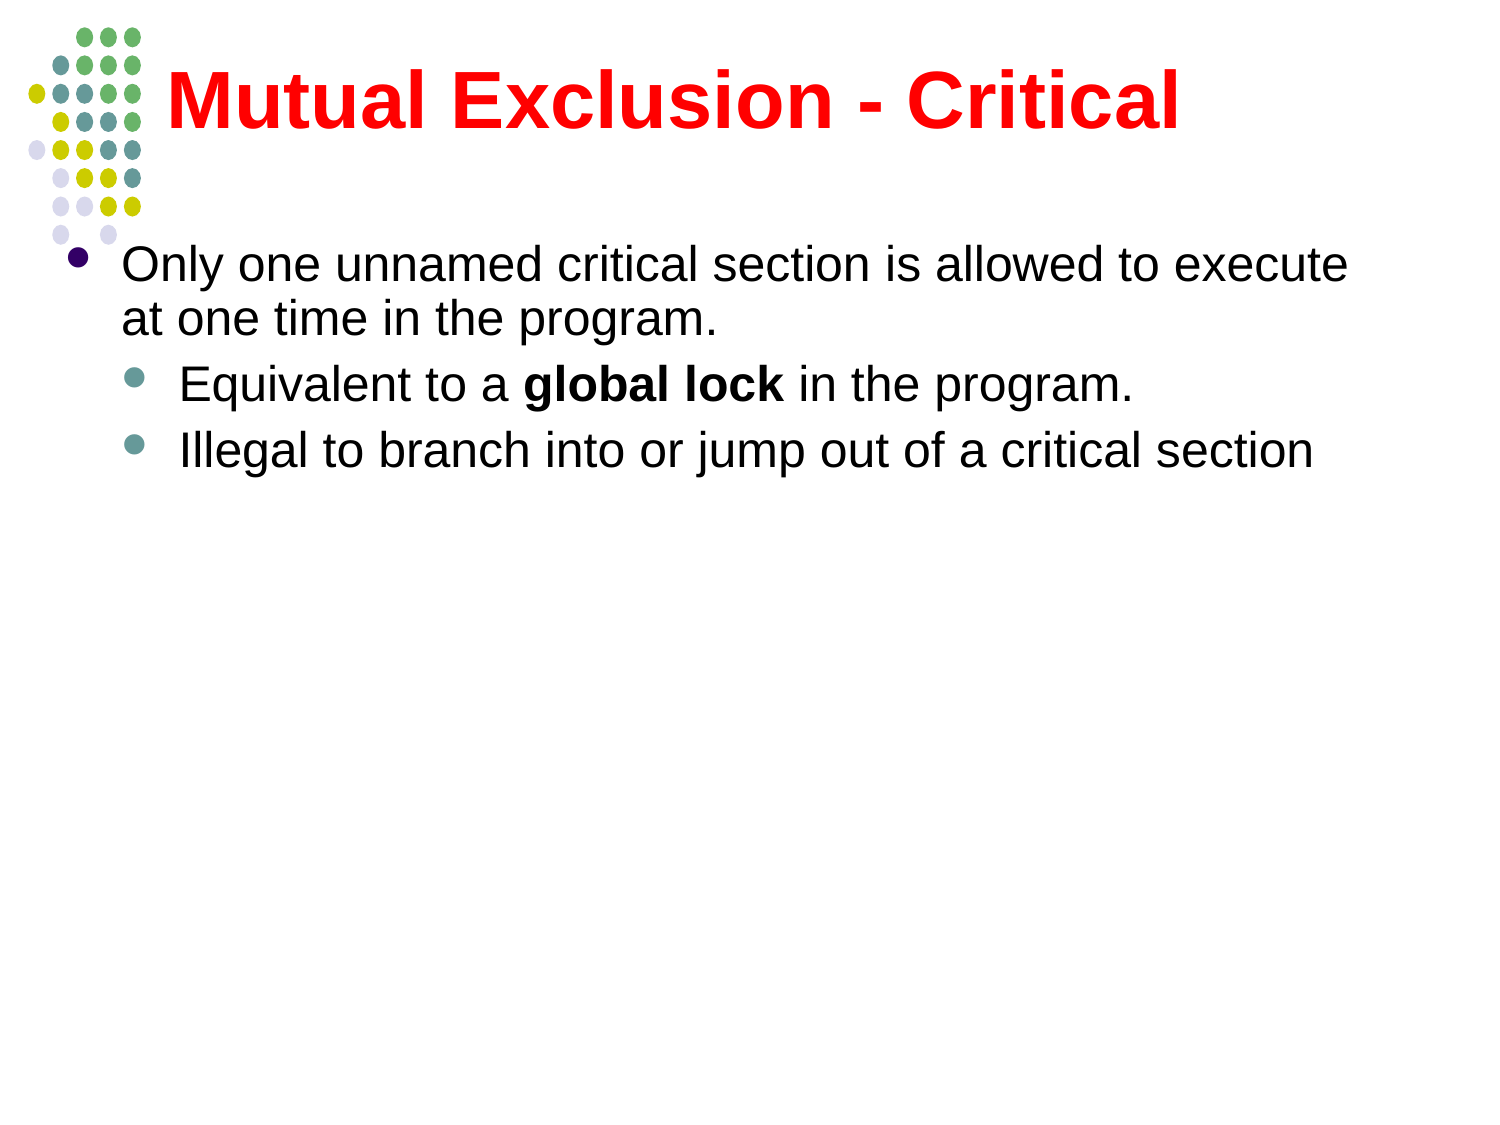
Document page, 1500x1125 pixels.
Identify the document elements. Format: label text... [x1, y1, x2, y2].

list Only one unnamed critical section is allowed to execute at one time in the program. Equivalent to a global lock in the program. Illegal to branch into or jump out of a critical section [50, 230, 1418, 773]
title Mutual Exclusion - Critical [151, 40, 1390, 176]
